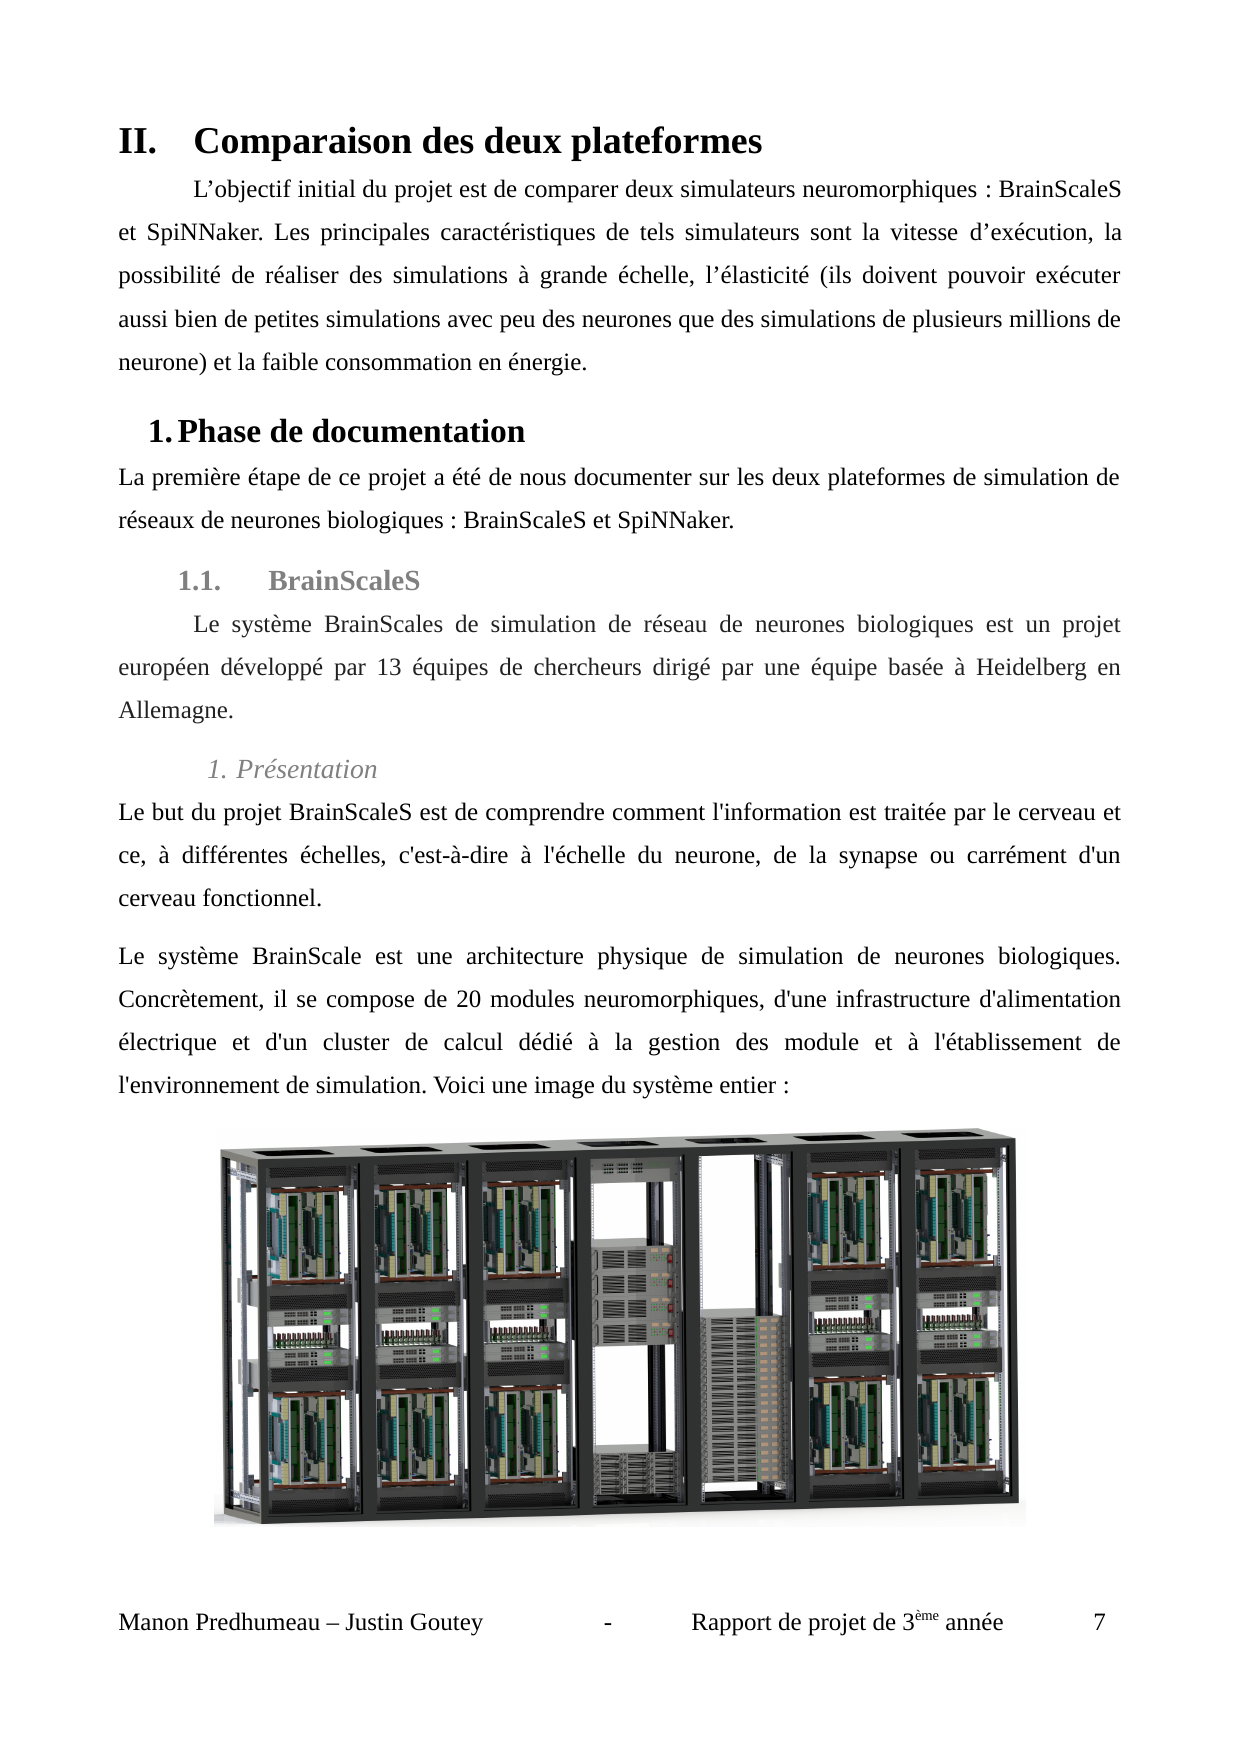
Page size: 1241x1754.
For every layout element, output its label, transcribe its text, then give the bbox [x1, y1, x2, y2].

subtitle Phase de documentation [148, 411, 1122, 449]
text Le système BrainScales de simulation de réseau de neurones biologiques est un projet européen développé par 13 équipes de chercheurs dirigé par une équipe basée à Heidelberg en Allemagne. [118, 609, 1122, 724]
text L’objectif initial du projet est de comparer deux simulateurs neuromorphiques : BrainScaleS et SpiNNaker. Les principales caractéristiques de tels simulateurs sont la vitesse d’exécution, la possibilité de réaliser des simulations à grande échelle, l’élasticité (ils doivent pouvoir exécuter aussi bien de petites simulations avec peu des neurones que des simulations de plusieurs millions de neurone) et la faible consommation en énergie. [118, 174, 1122, 376]
text La première étape de ce projet a été de nous documenter sur les deux plateformes de simulation de réseaux de neurones biologiques : BrainScaleS et SpiNNaker. [118, 462, 1122, 534]
subtitle BrainScaleS [177, 563, 1122, 596]
subtitle Présentation [207, 753, 1122, 784]
text Le système BrainScale est une architecture physique de simulation de neurones biologiques. Concrètement, il se compose de 20 modules neuromorphiques, d'une infrastructure d'alimentation électrique et d'un cluster de calcul dédié à la gestion des module et à l'établissement de l'environnement de simulation. Voici une image du système entier : [118, 941, 1122, 1099]
text Le but du projet BrainScaleS est de comprendre comment l'information est traitée par le cerveau et ce, à différentes échelles, c'est-à-dire à l'échelle du neurone, de la synapse ou carrément d'un cerveau fonctionnel. [118, 797, 1122, 912]
subtitle Comparaison des deux plateformes [118, 118, 1122, 162]
picture [214, 1128, 1027, 1527]
